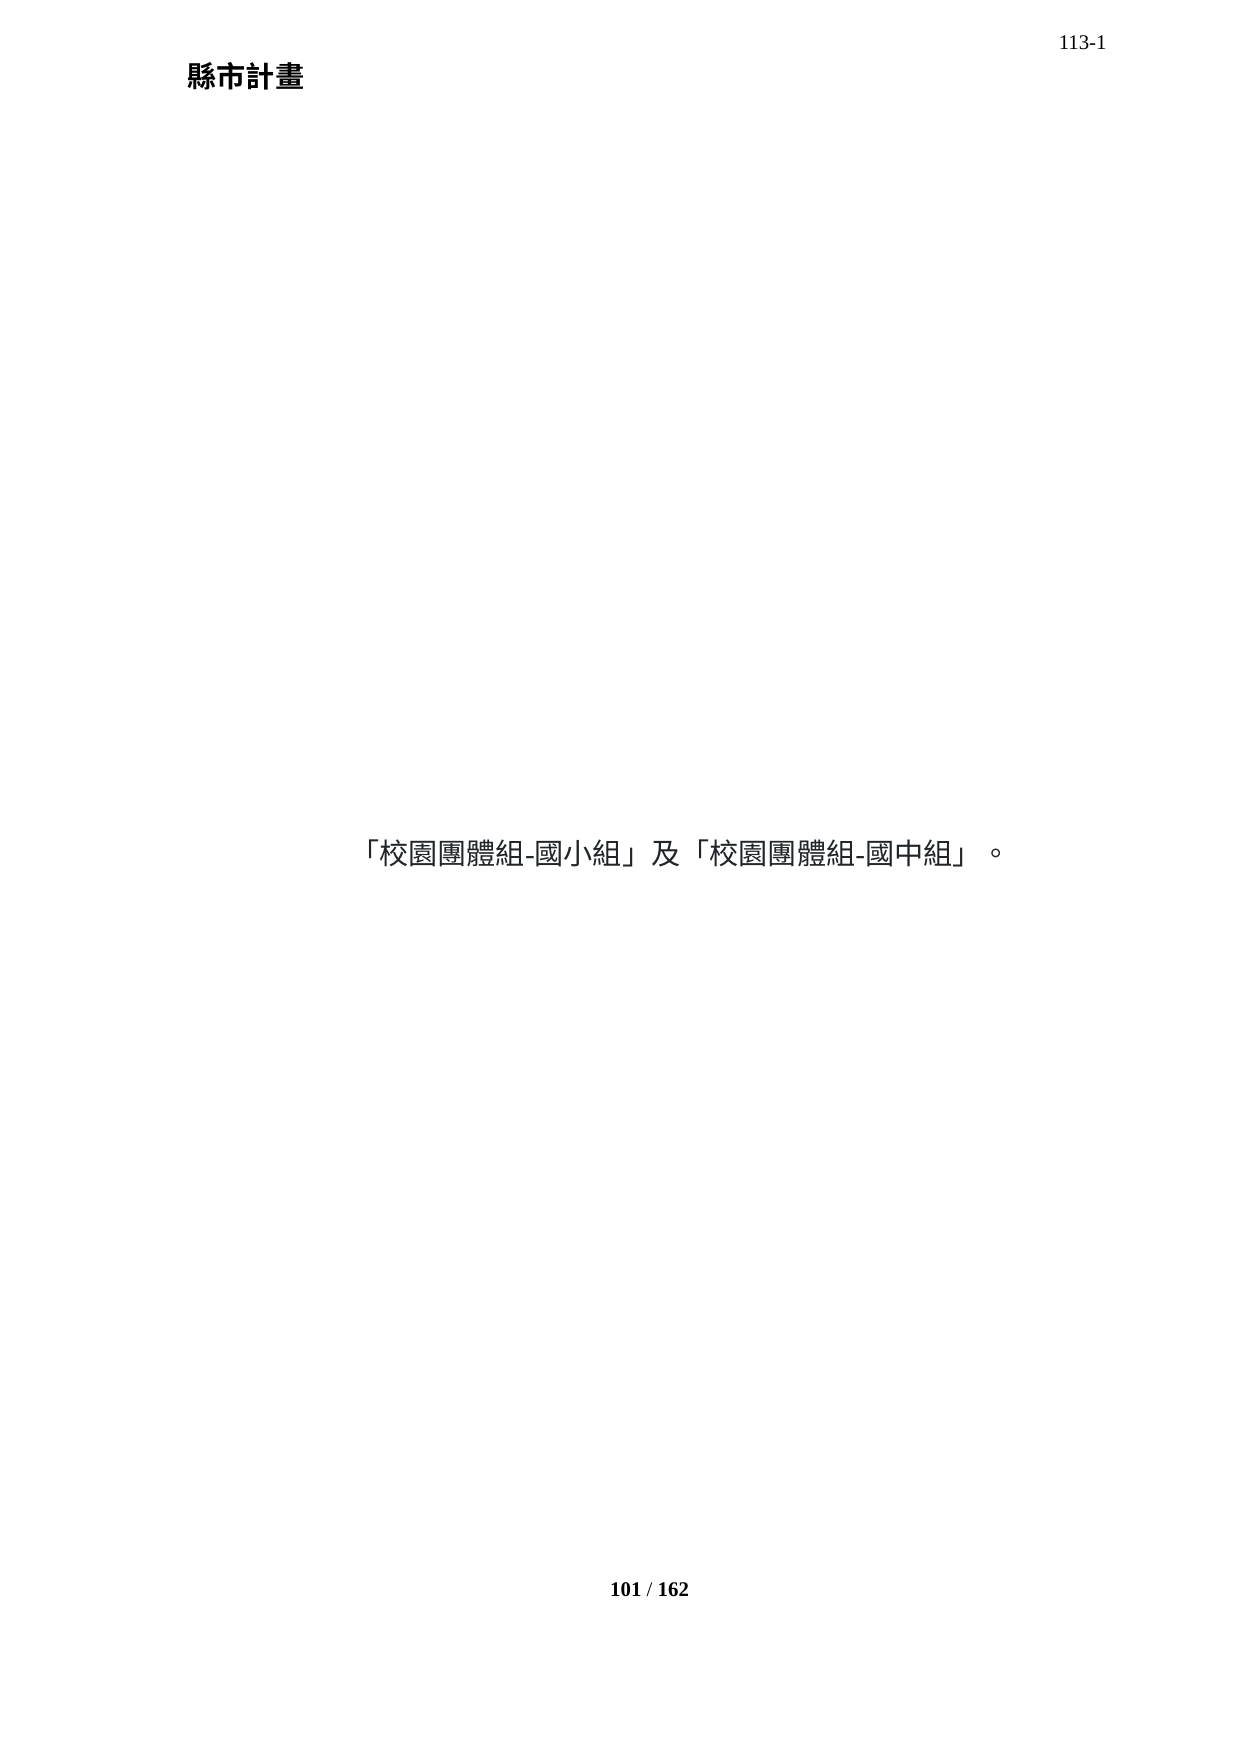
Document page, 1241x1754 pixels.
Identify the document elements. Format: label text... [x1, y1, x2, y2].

list 「校園團體組-國小組」及「校園團體組-國中組」。 [261, 831, 1106, 873]
